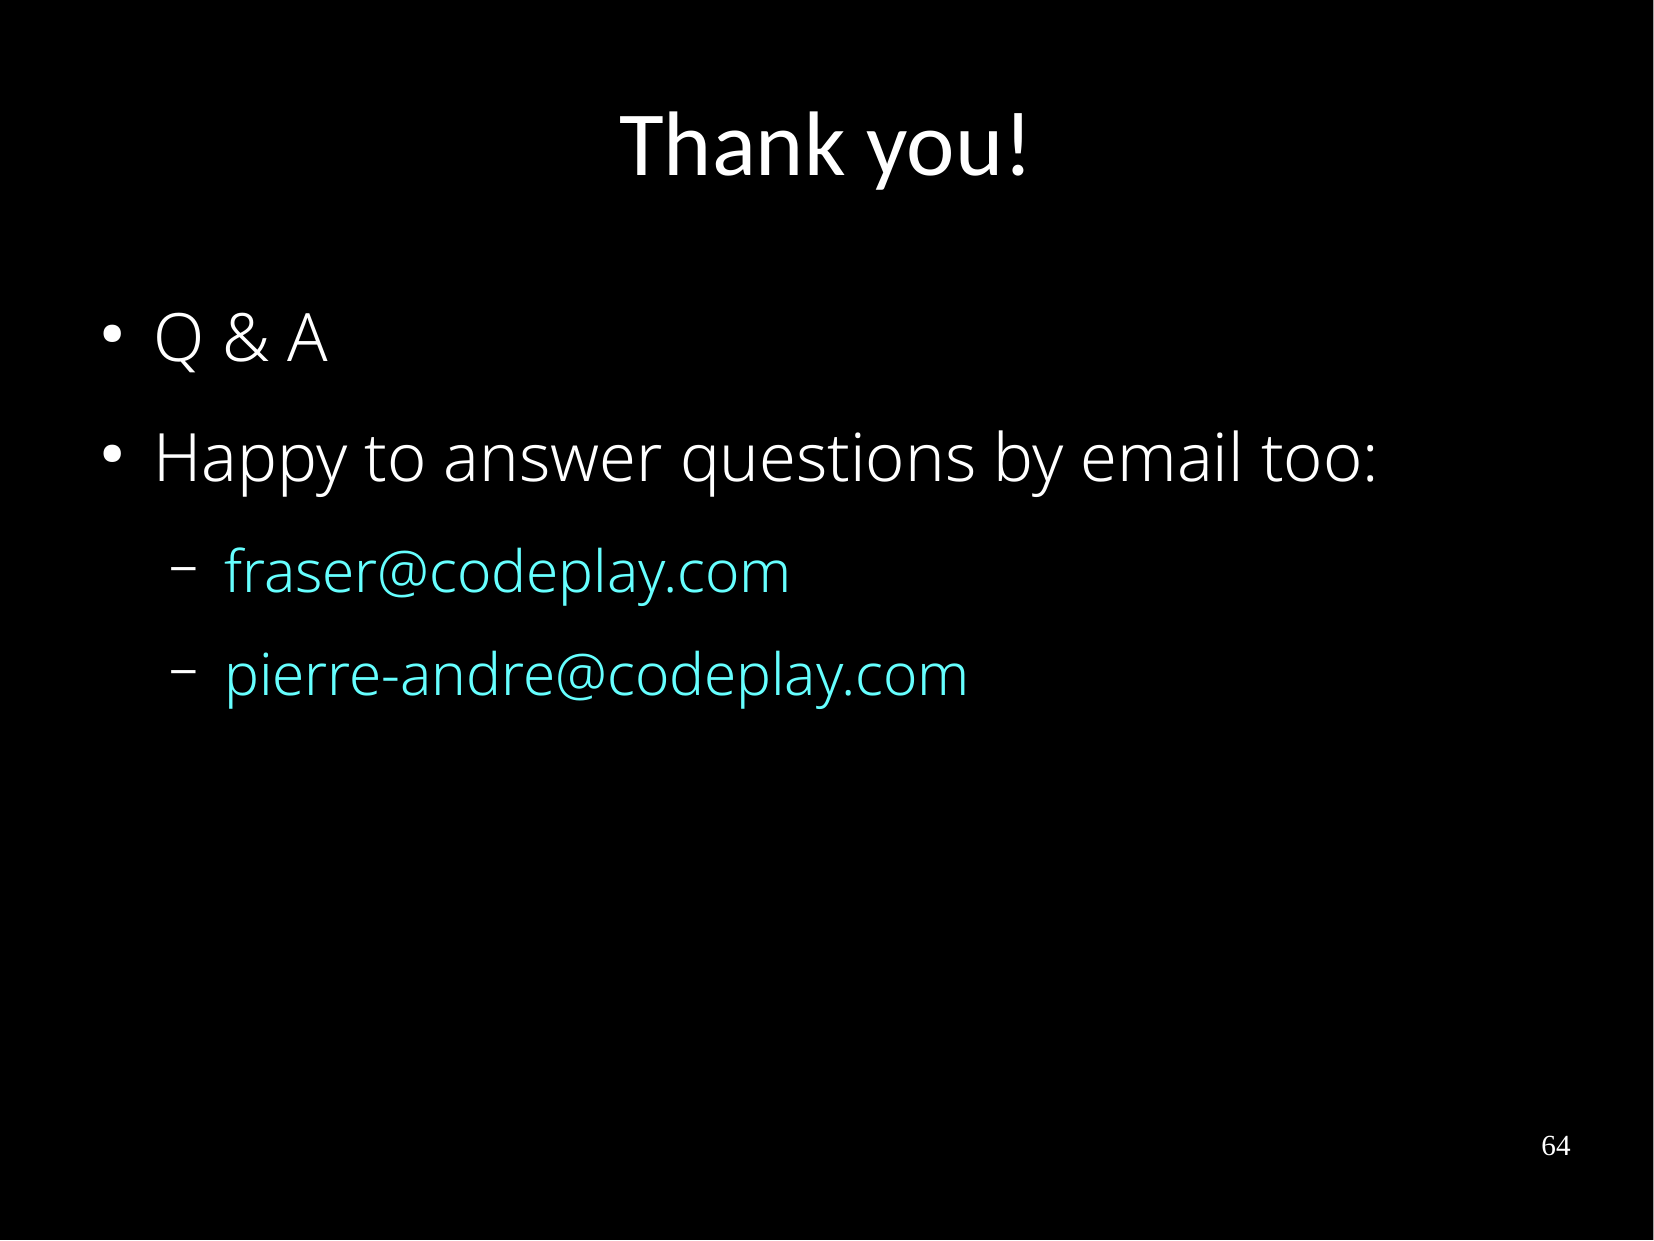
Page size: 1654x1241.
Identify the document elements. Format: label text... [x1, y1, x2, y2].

list Q & A Happy to answer questions by email too: fraser@codeplay.com pierre-andre@codeplay.com [82, 290, 1571, 1010]
title Thank you! [82, 49, 1571, 257]
